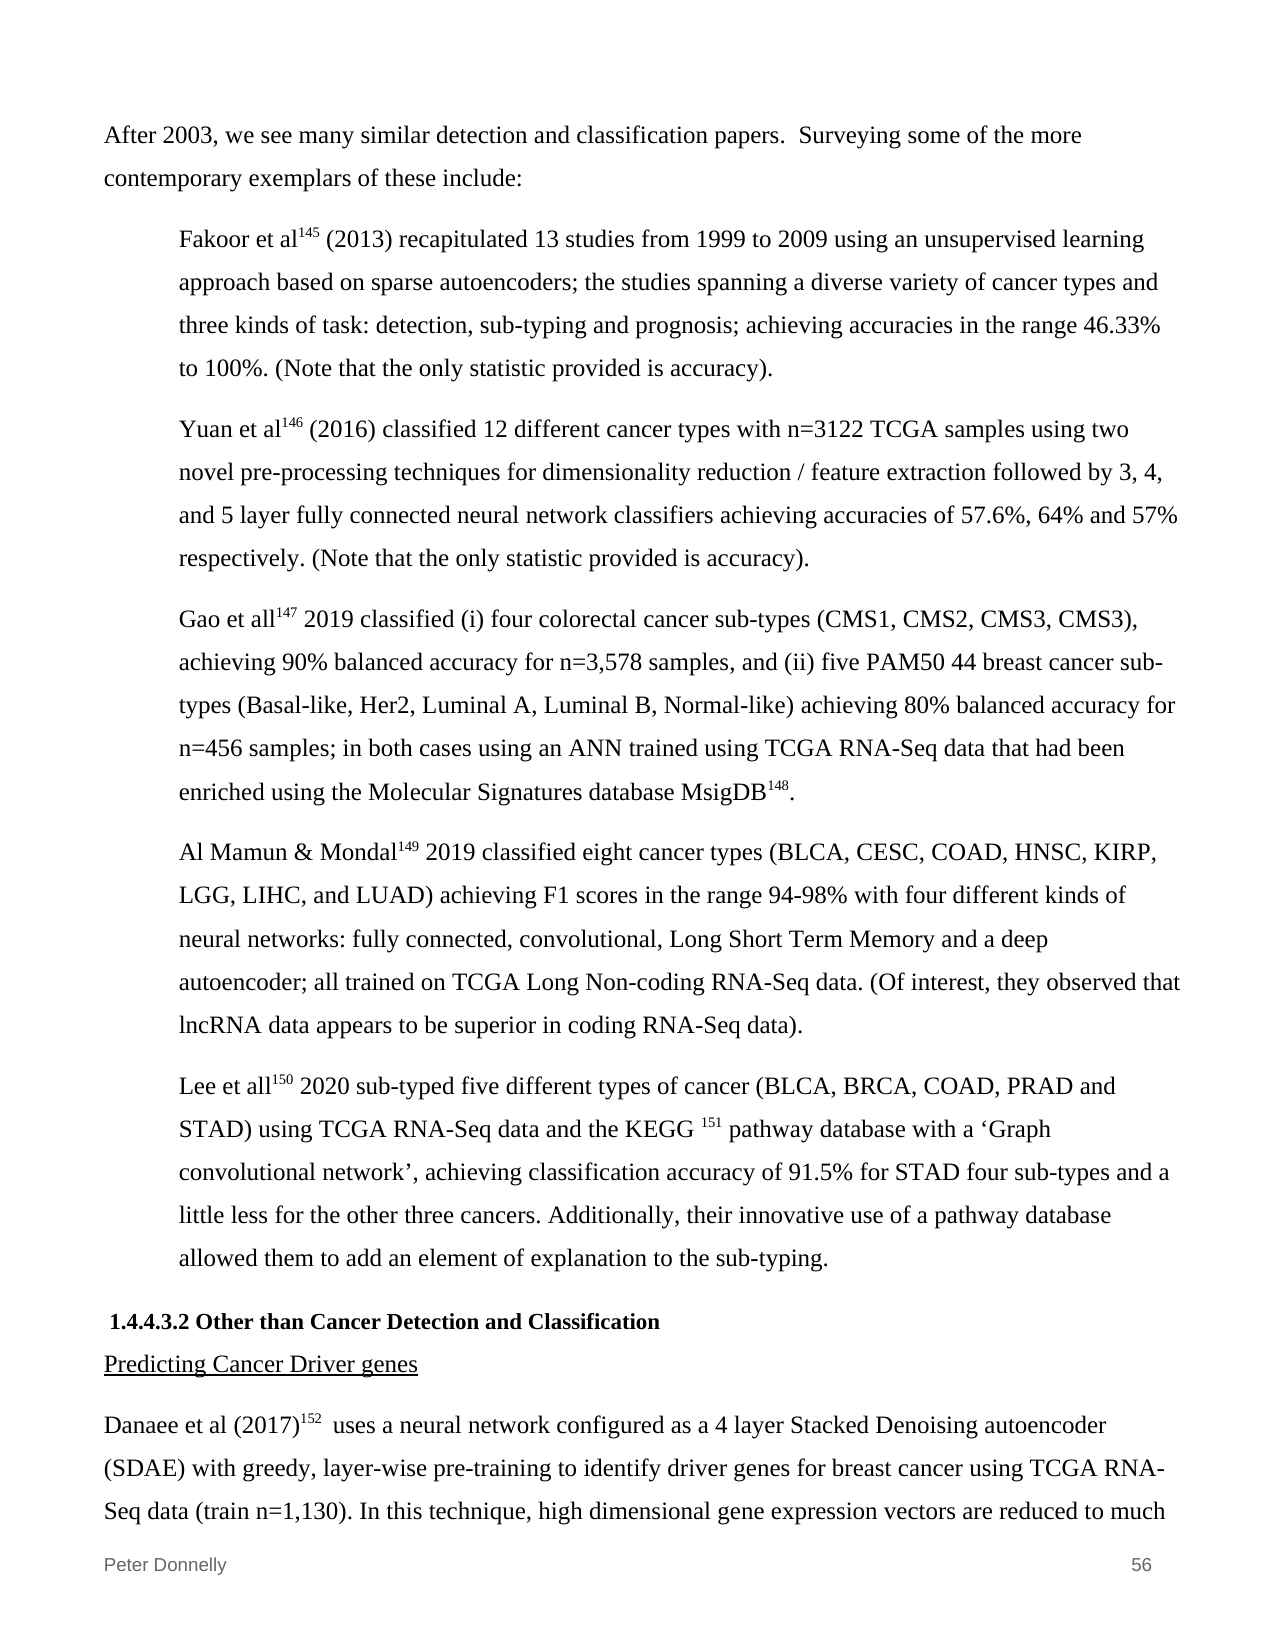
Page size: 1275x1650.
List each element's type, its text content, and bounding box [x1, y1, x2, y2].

text Yuan et al (2016) classified 12 different cancer types with n=3122 TCGA samples using two novel pre-processing techniques for dimensionality reduction / feature extraction followed by 3, 4, and 5 layer fully connected neural network classifiers achieving accuracies of 57.6%, 64% and 57% respectively. (Note that the only statistic provided is accuracy). [178, 414, 1181, 572]
subtitle Other than Cancer Detection and Classification [103, 1308, 1181, 1334]
text Gao et all 2019 classified (i) four colorectal cancer sub-types (CMS1, CMS2, CMS3, CMS3), achieving 90% balanced accuracy for n=3,578 samples, and (ii) five PAM50 44 breast cancer sub-types (Basal-like, Her2, Luminal A, Luminal B, Normal-like) achieving 80% balanced accuracy for n=456 samples; in both cases using an ANN trained using TCGA RNA-Seq data that had been enriched using the Molecular Signatures database MsigDB. [178, 604, 1181, 805]
text Danaee et al (2017) uses a neural network configured as a 4 layer Stacked Denoising autoencoder (SDAE) with greedy, layer-wise pre-training to identify driver genes for breast cancer using TCGA RNA-Seq data (train n=1,130). In this technique, high dimensional gene expression vectors are reduced to much [103, 1410, 1181, 1525]
text After 2003, we see many similar detection and classification papers. Surveying some of the more contemporary exemplars of these include: [103, 120, 1181, 192]
text Fakoor et al (2013) recapitulated 13 studies from 1999 to 2009 using an unsupervised learning approach based on sparse autoencoders; the studies spanning a diverse variety of cancer types and three kinds of task: detection, sub-typing and prognosis; achieving accuracies in the range 46.33% to 100%. (Note that the only statistic provided is accuracy). [178, 224, 1181, 382]
text Lee et all 2020 sub-typed five different types of cancer (BLCA, BRCA, COAD, PRAD and STAD) using TCGA RNA-Seq data and the KEGG pathway database with a ‘Graph convolutional network’, achieving classification accuracy of 91.5% for STAD four sub-types and a little less for the other three cancers. Additionally, their innovative use of a pathway database allowed them to add an element of explanation to the sub-typing. [178, 1071, 1181, 1272]
text Al Mamun & Mondal 2019 classified eight cancer types (BLCA, CESC, COAD, HNSC, KIRP, LGG, LIHC, and LUAD) achieving F1 scores in the range 94-98% with four different kinds of neural networks: fully connected, convolutional, Long Short Term Memory and a deep autoencoder; all trained on TCGA Long Non-coding RNA-Seq data. (Of interest, they observed that lncRNA data appears to be superior in coding RNA-Seq data). [178, 837, 1181, 1039]
text Predicting Cancer Driver genes [103, 1349, 1181, 1378]
